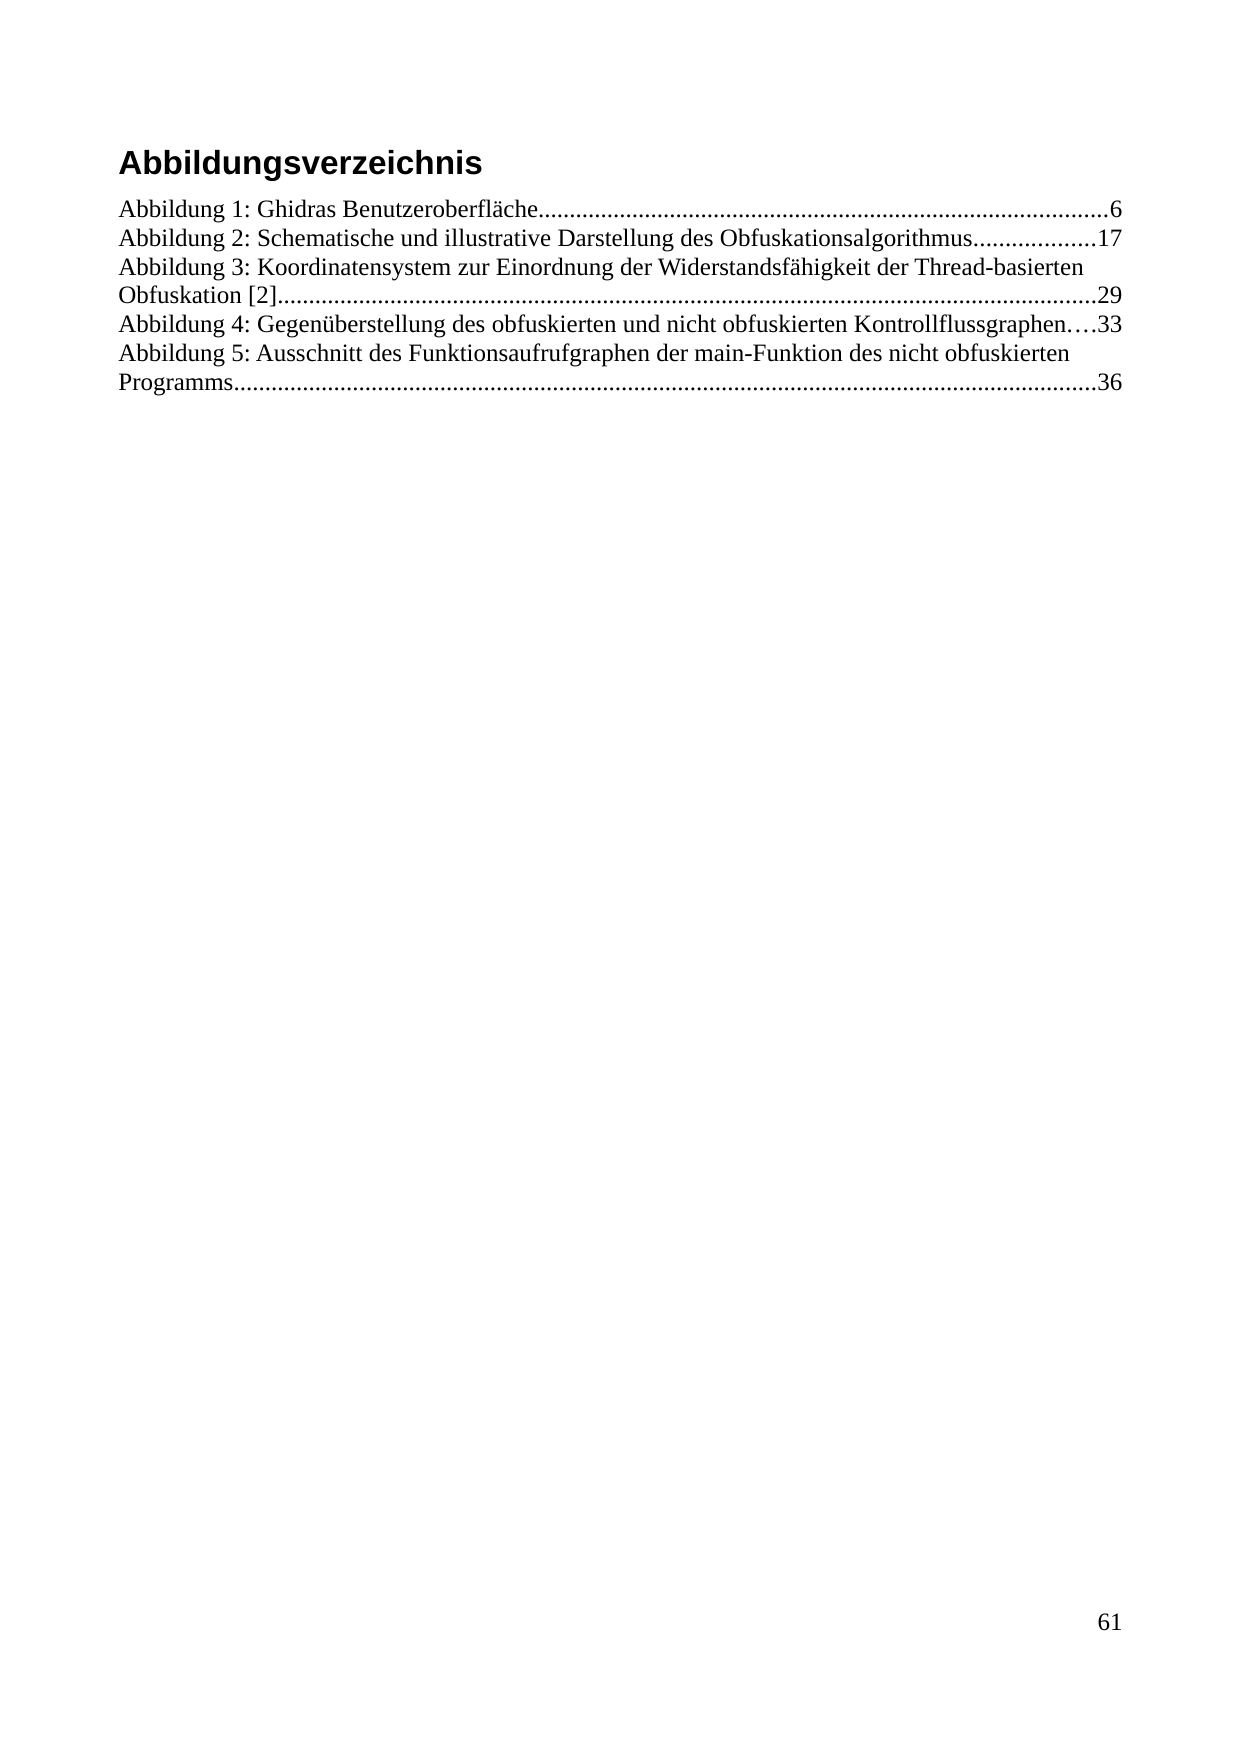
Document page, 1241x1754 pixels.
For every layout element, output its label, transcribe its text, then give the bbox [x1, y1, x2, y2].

subtitle Abbildungsverzeichnis [118, 143, 1122, 182]
text Abbildung 4: Gegenüberstellung des obfuskierten und nicht obfuskierten Kontrollflussgraphen 33 [118, 309, 1122, 338]
text Abbildung 3: Koordinatensystem zur Einordnung der Widerstandsfähigkeit der Thread-basierten Obfuskation [2] 29 [118, 252, 1122, 309]
text Abbildung 5: Ausschnitt des Funktionsaufrufgraphen der main-Funktion des nicht obfuskierten Programms 36 [118, 338, 1122, 395]
text Abbildung 1: Ghidras Benutzeroberfläche 6 [118, 194, 1122, 223]
text Abbildung 2: Schematische und illustrative Darstellung des Obfuskationsalgorithmus 17 [118, 223, 1122, 252]
